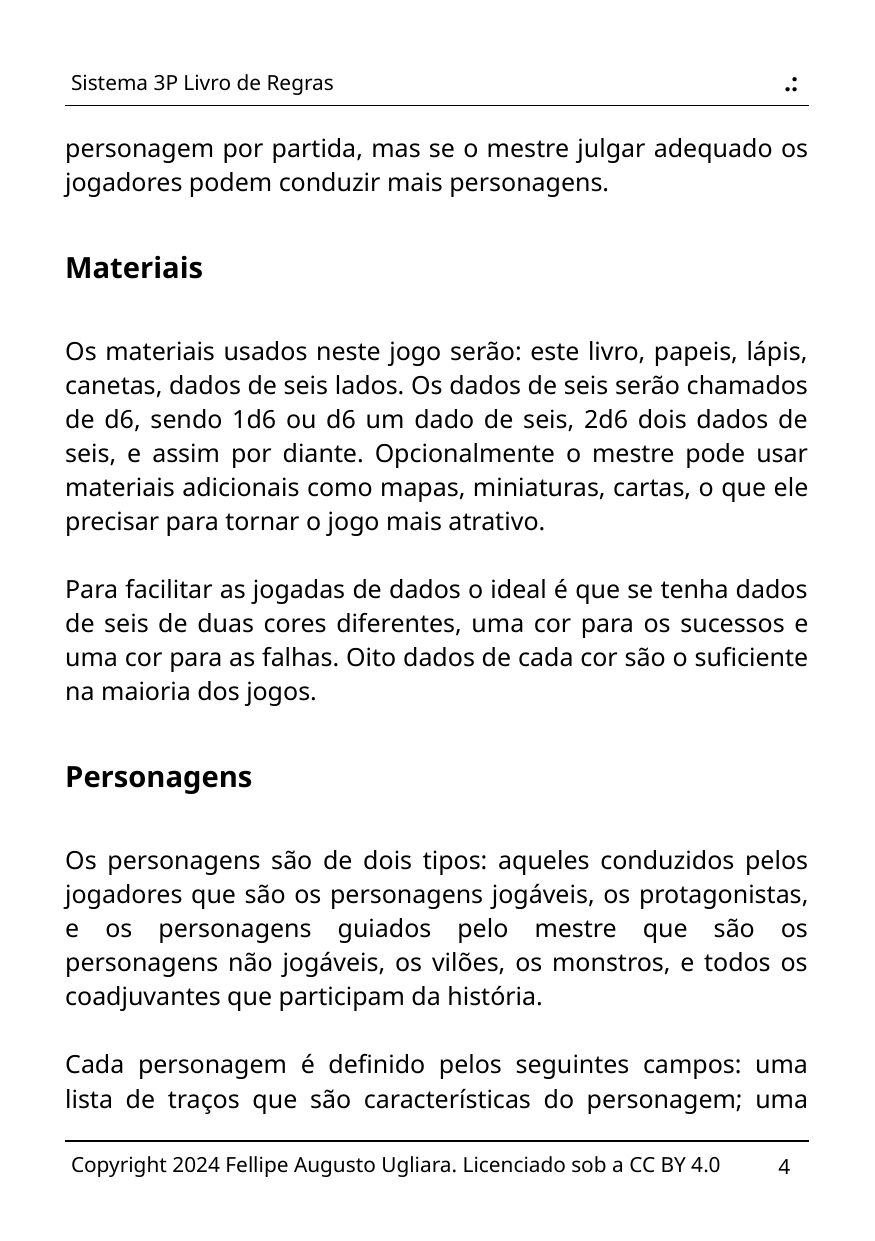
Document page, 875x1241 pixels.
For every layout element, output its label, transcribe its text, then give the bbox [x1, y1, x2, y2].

text Os personagens são de dois tipos: aqueles conduzidos pelos jogadores que são os personagens jogáveis, os protagonistas, e os personagens guiados pelo mestre que são os personagens não jogáveis, os vilões, os monstros, e todos os coadjuvantes que participam da história. [65, 843, 809, 1013]
text Cada personagem é definido pelos seguintes campos: uma lista de traços que são características do personagem; uma [65, 1047, 809, 1115]
text personagem por partida, mas se o mestre julgar adequado os jogadores podem conduzir mais personagens. [65, 130, 809, 198]
text Os materiais usados neste jogo serão: este livro, papeis, lápis, canetas, dados de seis lados. Os dados de seis serão chamados de d6, sendo 1d6 ou d6 um dado de seis, 2d6 dois dados de seis, e assim por diante. Opcionalmente o mestre pode usar materiais adicionais como mapas, miniaturas, cartas, o que ele precisar para tornar o jogo mais atrativo. [65, 333, 809, 538]
subtitle Personagens [65, 757, 809, 796]
text Para facilitar as jogadas de dados o ideal é que se tenha dados de seis de duas cores diferentes, uma cor para os sucessos e uma cor para as falhas. Oito dados de cada cor são o suficiente na maioria dos jogos. [65, 572, 809, 708]
subtitle Materiais [65, 247, 809, 287]
